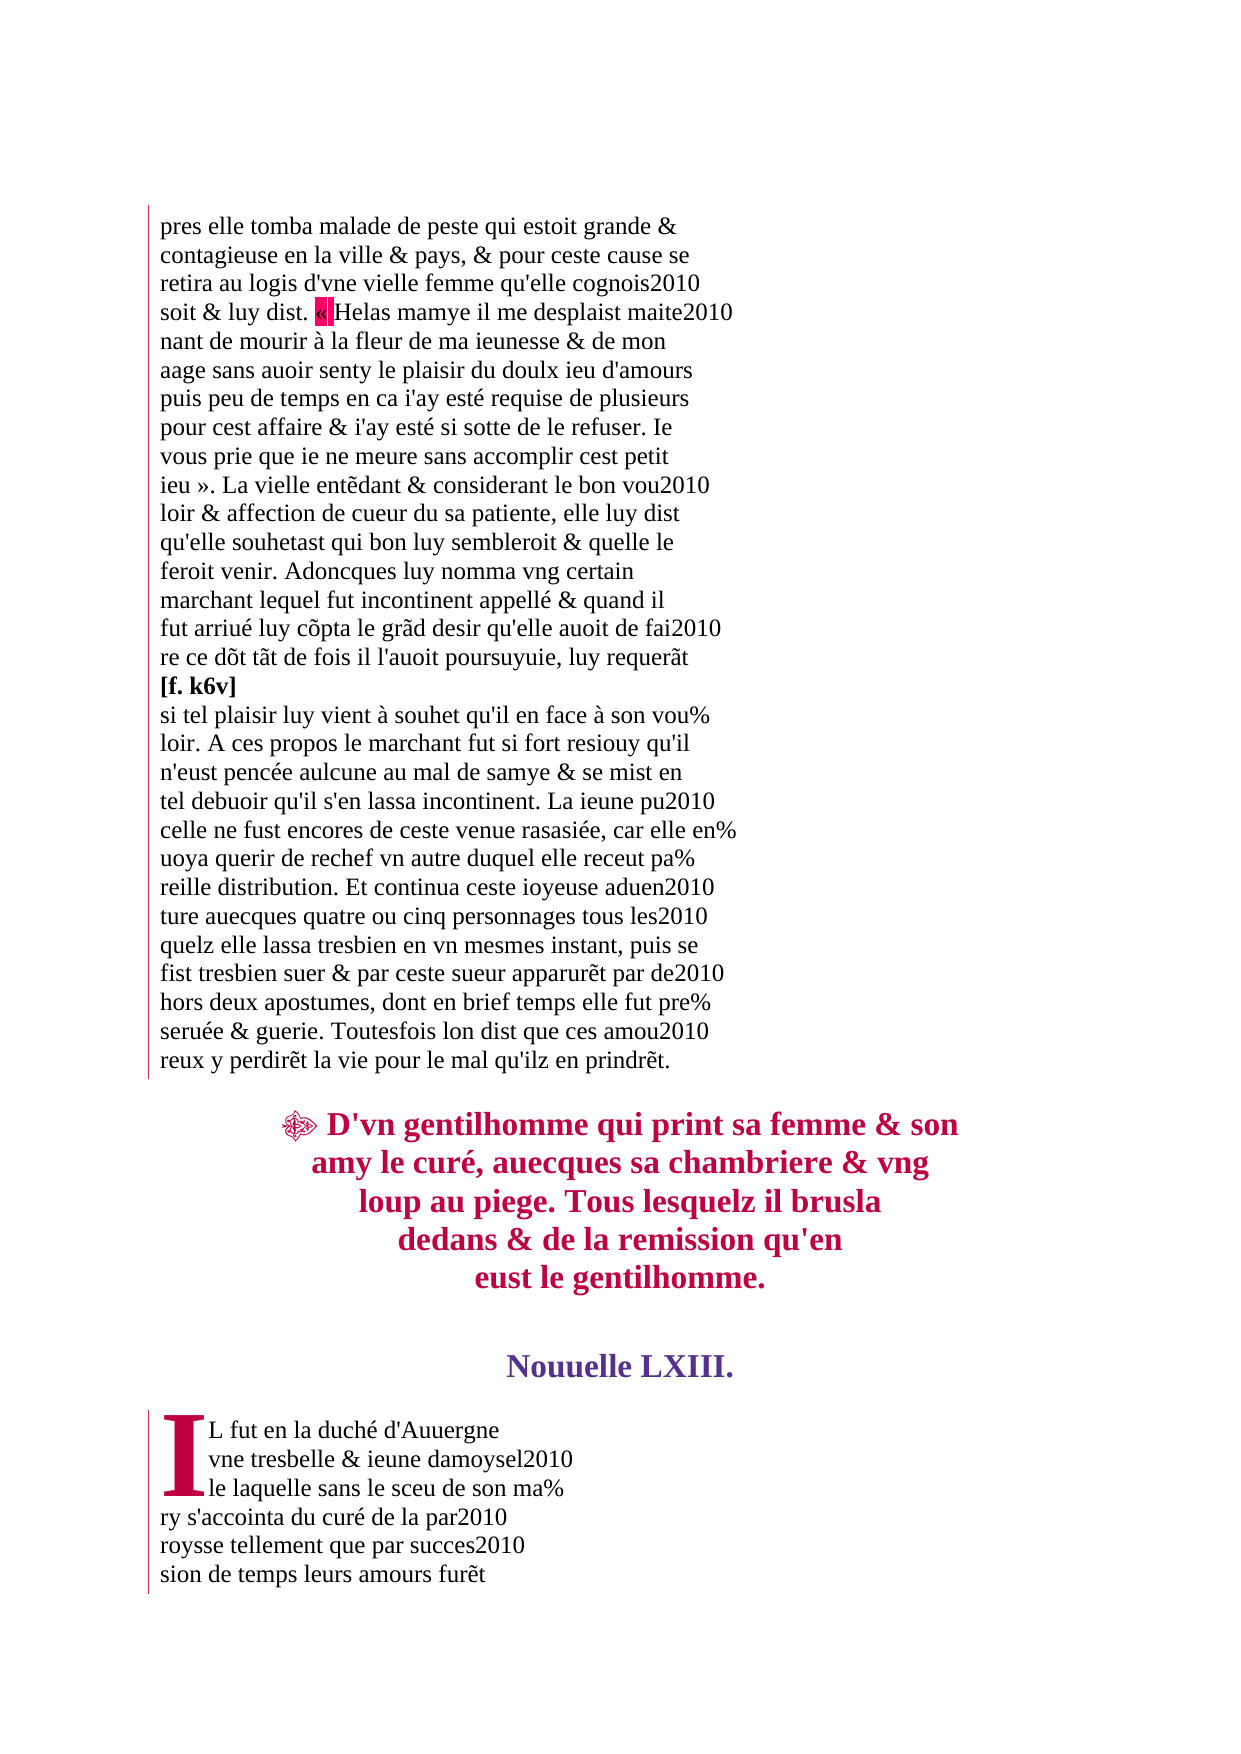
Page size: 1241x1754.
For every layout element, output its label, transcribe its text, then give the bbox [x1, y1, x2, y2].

text IL fut en la duché d'Auuergne vne tresbelle & ieune damoysel2010 le laquelle sans le sceu de son ma% ry s'accointa du curé de la par2010 roysse tellement que par succes2010 sion de temps leurs amours furẽt [148, 1409, 1093, 1594]
text pres elle tomba malade de peste qui estoit grande & contagieuse en la ville & pays, & pour ceste cause se retira au logis d'vne vielle femme qu'elle cognois2010 soit & luy dist. « Helas mamye il me desplaist maite2010 nant de mourir à la fleur de ma ieunesse & de mon aage sans auoir senty le plaisir du doulx ieu d'amours puis peu de temps en ca i'ay esté requise de plusieurs pour cest affaire & i'ay esté si sotte de le refuser. Ie vous prie que ie ne meure sans accomplir cest petit ieu ». La vielle entẽdant & considerant le bon vou2010 loir & affection de cueur du sa patiente, elle luy dist qu'elle souhetast qui bon luy sembleroit & quelle le feroit venir. Adoncques luy nomma vng certain marchant lequel fut incontinent appellé & quand il fut arriué luy cõpta le grãd desir qu'elle auoit de fai2010 re ce dõt tãt de fois il l'auoit poursuyuie, luy requerãt [f. k6v] si tel plaisir luy vient à souhet qu'il en face à son vou% loir. A ces propos le marchant fut si fort resiouy qu'il n'eust pencée aulcune au mal de samye & se mist en tel debuoir qu'il s'en lassa incontinent. La ieune pu2010 celle ne fust encores de ceste venue rasasiée, car elle en% uoya querir de rechef vn autre duquel elle receut pa% reille distribution. Et continua ceste ioyeuse aduen2010 ture auecques quatre ou cinq personnages tous les2010 quelz elle lassa tresbien en vn mesmes instant, puis se fist tresbien suer & par ceste sueur apparurẽt par de2010 hors deux apostumes, dont en brief temps elle fut pre% seruée & guerie. Toutesfois lon dist que ces amou2010 reux y perdirẽt la vie pour le mal qu'ilz en prindrẽt. [149, 205, 1093, 1079]
text Nouuelle LXIII. [148, 1346, 1093, 1384]
text ❧ D'vn gentilhomme qui print sa femme & son amy le curé, auecques sa chambriere & vng loup au piege. Tous lesquelz il brusla dedans & de la remission qu'en eust le gentilhomme. [148, 1104, 1093, 1296]
